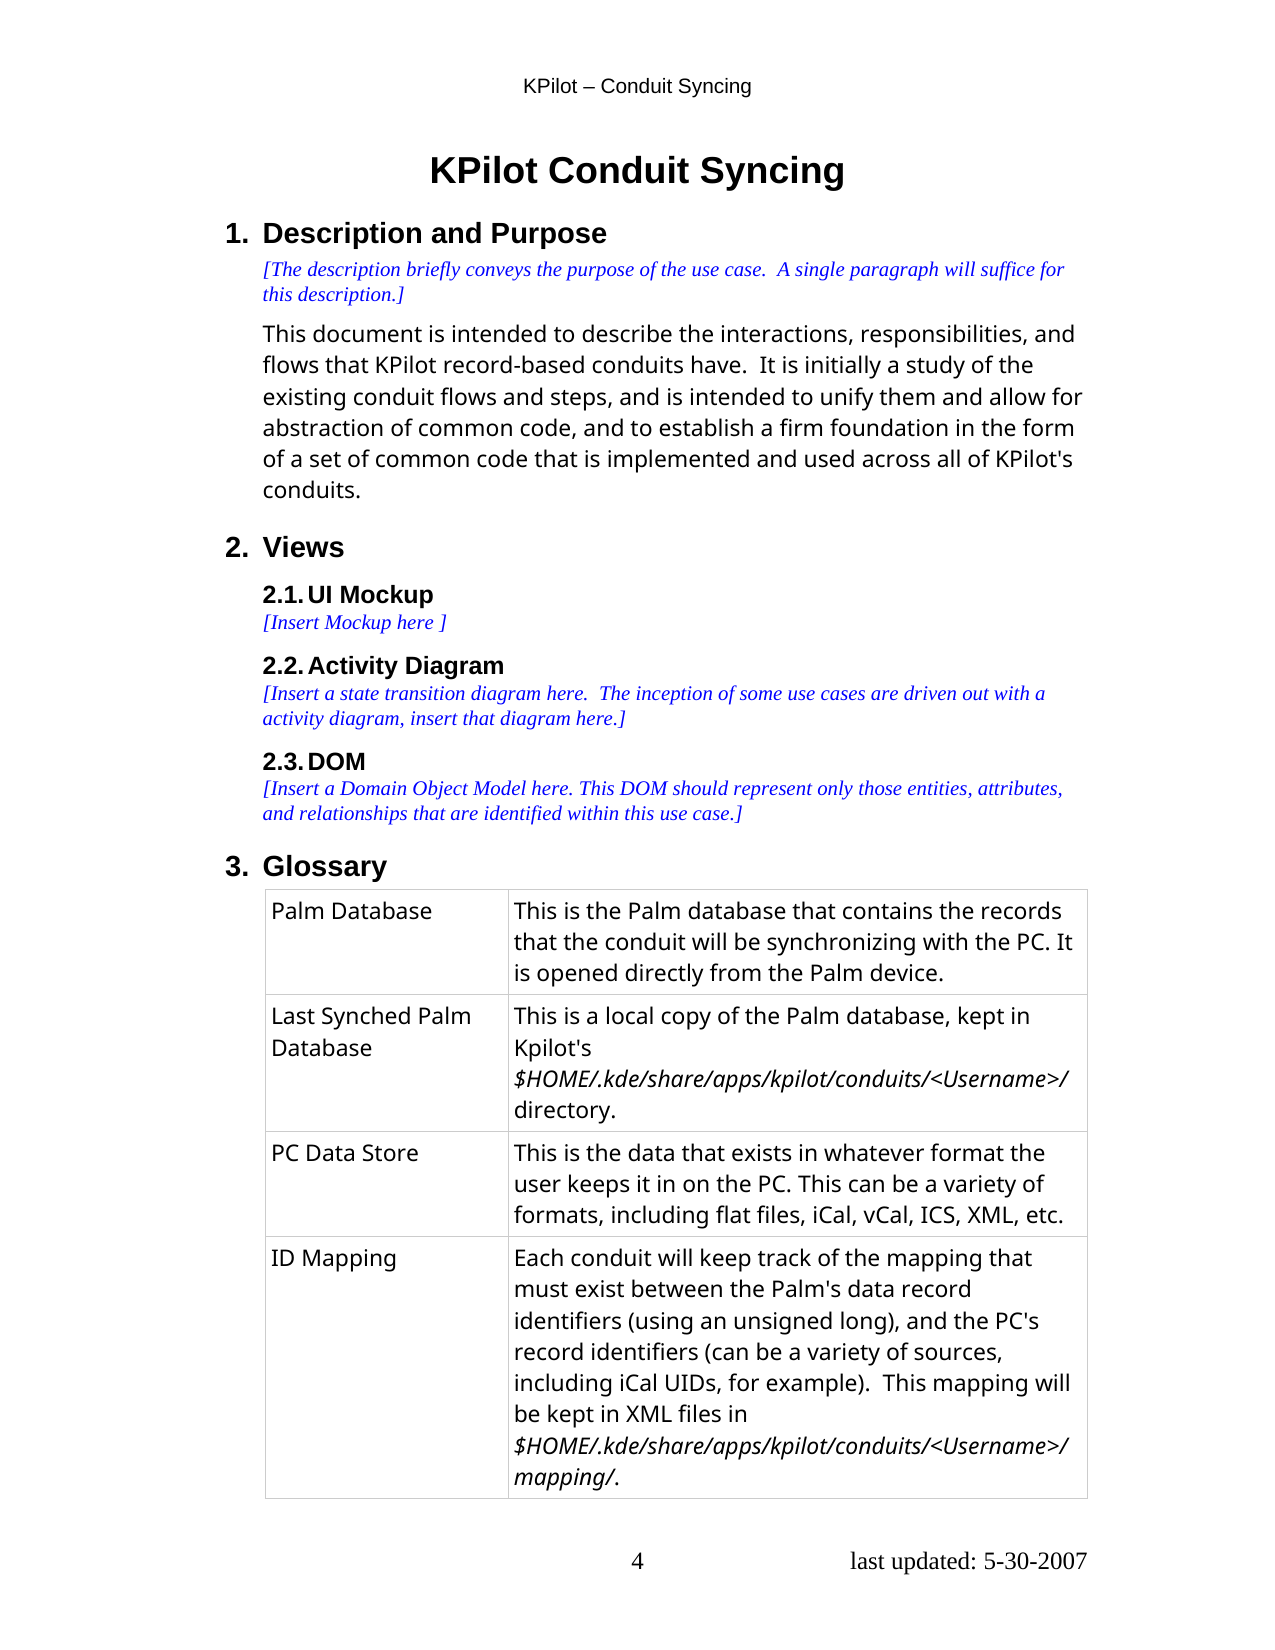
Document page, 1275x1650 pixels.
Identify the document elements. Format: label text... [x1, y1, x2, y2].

subtitle DOM [262, 747, 1087, 775]
text [The description briefly conveys the purpose of the use case. A single paragraph will suffice for this description.] [262, 256, 1087, 306]
table_cell PC Data Store [266, 1132, 508, 1236]
table_cell This is a local copy of the Palm database, kept in Kpilot's $HOME/.kde/share/apps/kpilot/conduits/<Username>/ directory. [509, 995, 1087, 1131]
table_cell ID Mapping [266, 1237, 508, 1498]
table_cell Each conduit will keep track of the mapping that must exist between the Palm's data record identifiers (using an unsigned long), and the PC's record identifiers (can be a variety of sources, including iCal UIDs, for example). This mapping will be kept in XML files in $HOME/.kde/share/apps/kpilot/conduits/<Username>/mapping/. [509, 1237, 1087, 1498]
table_header Palm Database [266, 890, 508, 994]
subtitle Glossary [225, 850, 1087, 883]
text [Insert a Domain Object Model here. This DOM should represent only those entities, attributes, and relationships that are identified within this use case.] [262, 775, 1087, 825]
table_cell Last Synched Palm Database [266, 995, 508, 1131]
subtitle UI Mockup [262, 581, 1087, 609]
subtitle Activity Diagram [262, 652, 1087, 679]
subtitle Views [225, 531, 1087, 563]
subtitle Description and Purpose [225, 217, 1087, 249]
table_header This is the Palm database that contains the records that the conduit will be synchronizing with the PC. It is opened directly from the Palm device. [509, 890, 1087, 994]
title KPilot Conduit Syncing [187, 150, 1087, 192]
table_cell This is the data that exists in whatever format the user keeps it in on the PC. This can be a variety of formats, including flat files, iCal, vCal, ICS, XML, etc. [509, 1132, 1087, 1236]
text [Insert Mockup here ] [262, 609, 1087, 634]
text [Insert a state transition diagram here. The inception of some use cases are driven out with a activity diagram, insert that diagram here.] [262, 679, 1087, 729]
text This document is intended to describe the interactions, responsibilities, and flows that KPilot record-based conduits have. It is initially a study of the existing conduit flows and steps, and is intended to unify them and allow for abstraction of common code, and to establish a firm foundation in the form of a set of common code that is implemented and used across all of KPilot's conduits. [262, 318, 1087, 506]
